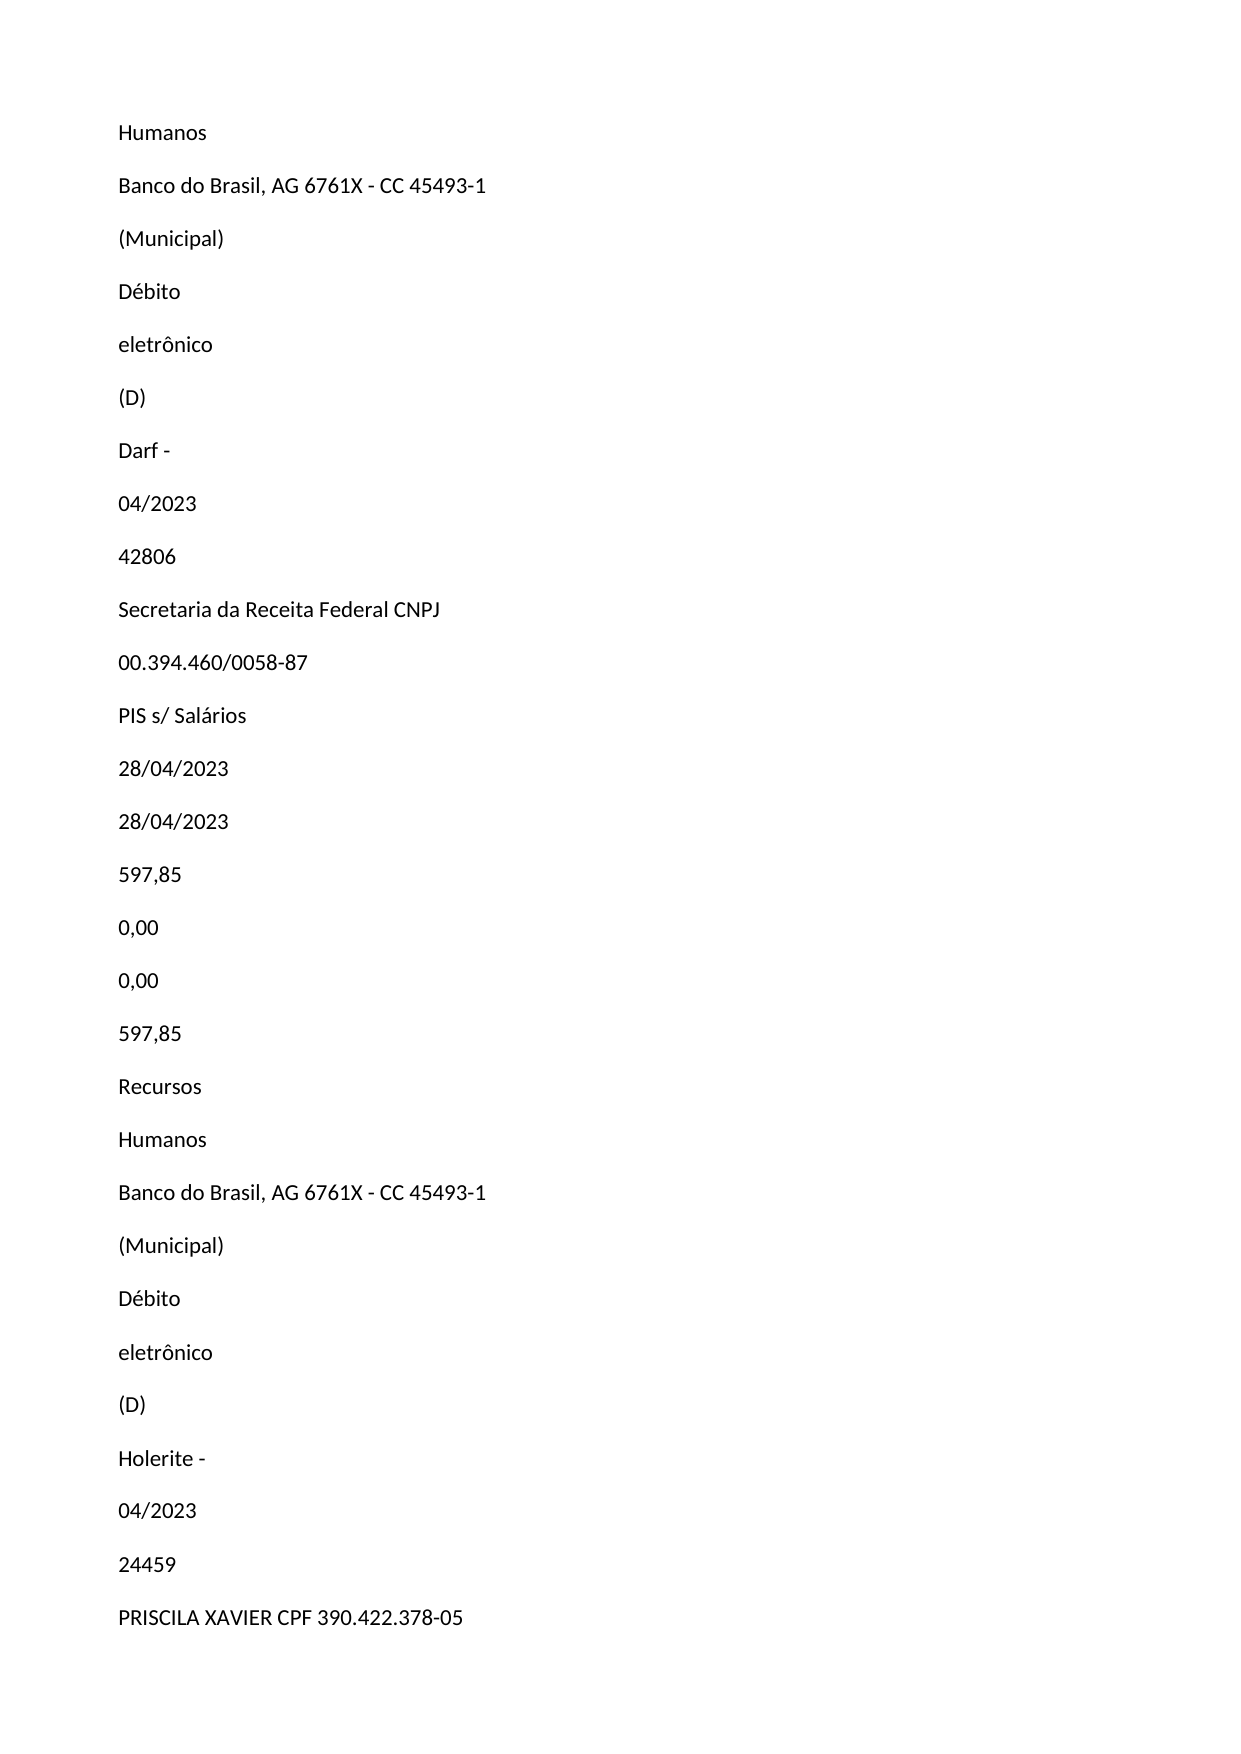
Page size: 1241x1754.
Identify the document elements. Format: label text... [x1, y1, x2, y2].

text Banco do Brasil, AG 6761X - CC 45493-1 [118, 171, 1122, 199]
text Humanos [118, 1126, 1122, 1153]
text 24459 [118, 1550, 1122, 1578]
text (Municipal) [118, 1232, 1122, 1259]
text Débito [118, 1284, 1122, 1313]
text 0,00 [118, 913, 1122, 941]
text (D) [118, 1391, 1122, 1419]
text 0,00 [118, 966, 1122, 994]
text Humanos [118, 118, 1122, 146]
text 00.394.460/0058-87 [118, 648, 1122, 676]
text 597,85 [118, 1019, 1122, 1047]
text 28/04/2023 [118, 754, 1122, 782]
text 597,85 [118, 860, 1122, 888]
text 04/2023 [118, 489, 1122, 517]
text (Municipal) [118, 224, 1122, 252]
text Banco do Brasil, AG 6761X - CC 45493-1 [118, 1178, 1122, 1207]
text eletrônico [118, 1338, 1122, 1366]
text 04/2023 [118, 1497, 1122, 1525]
text 42806 [118, 542, 1122, 570]
text PRISCILA XAVIER CPF 390.422.378-05 [118, 1603, 1122, 1631]
text 28/04/2023 [118, 807, 1122, 835]
text Recursos [118, 1072, 1122, 1101]
text Holerite - [118, 1444, 1122, 1472]
text (D) [118, 383, 1122, 411]
text Débito [118, 277, 1122, 305]
text Darf - [118, 436, 1122, 464]
text Secretaria da Receita Federal CNPJ [118, 595, 1122, 623]
text PIS s/ Salários [118, 701, 1122, 729]
text eletrônico [118, 330, 1122, 358]
